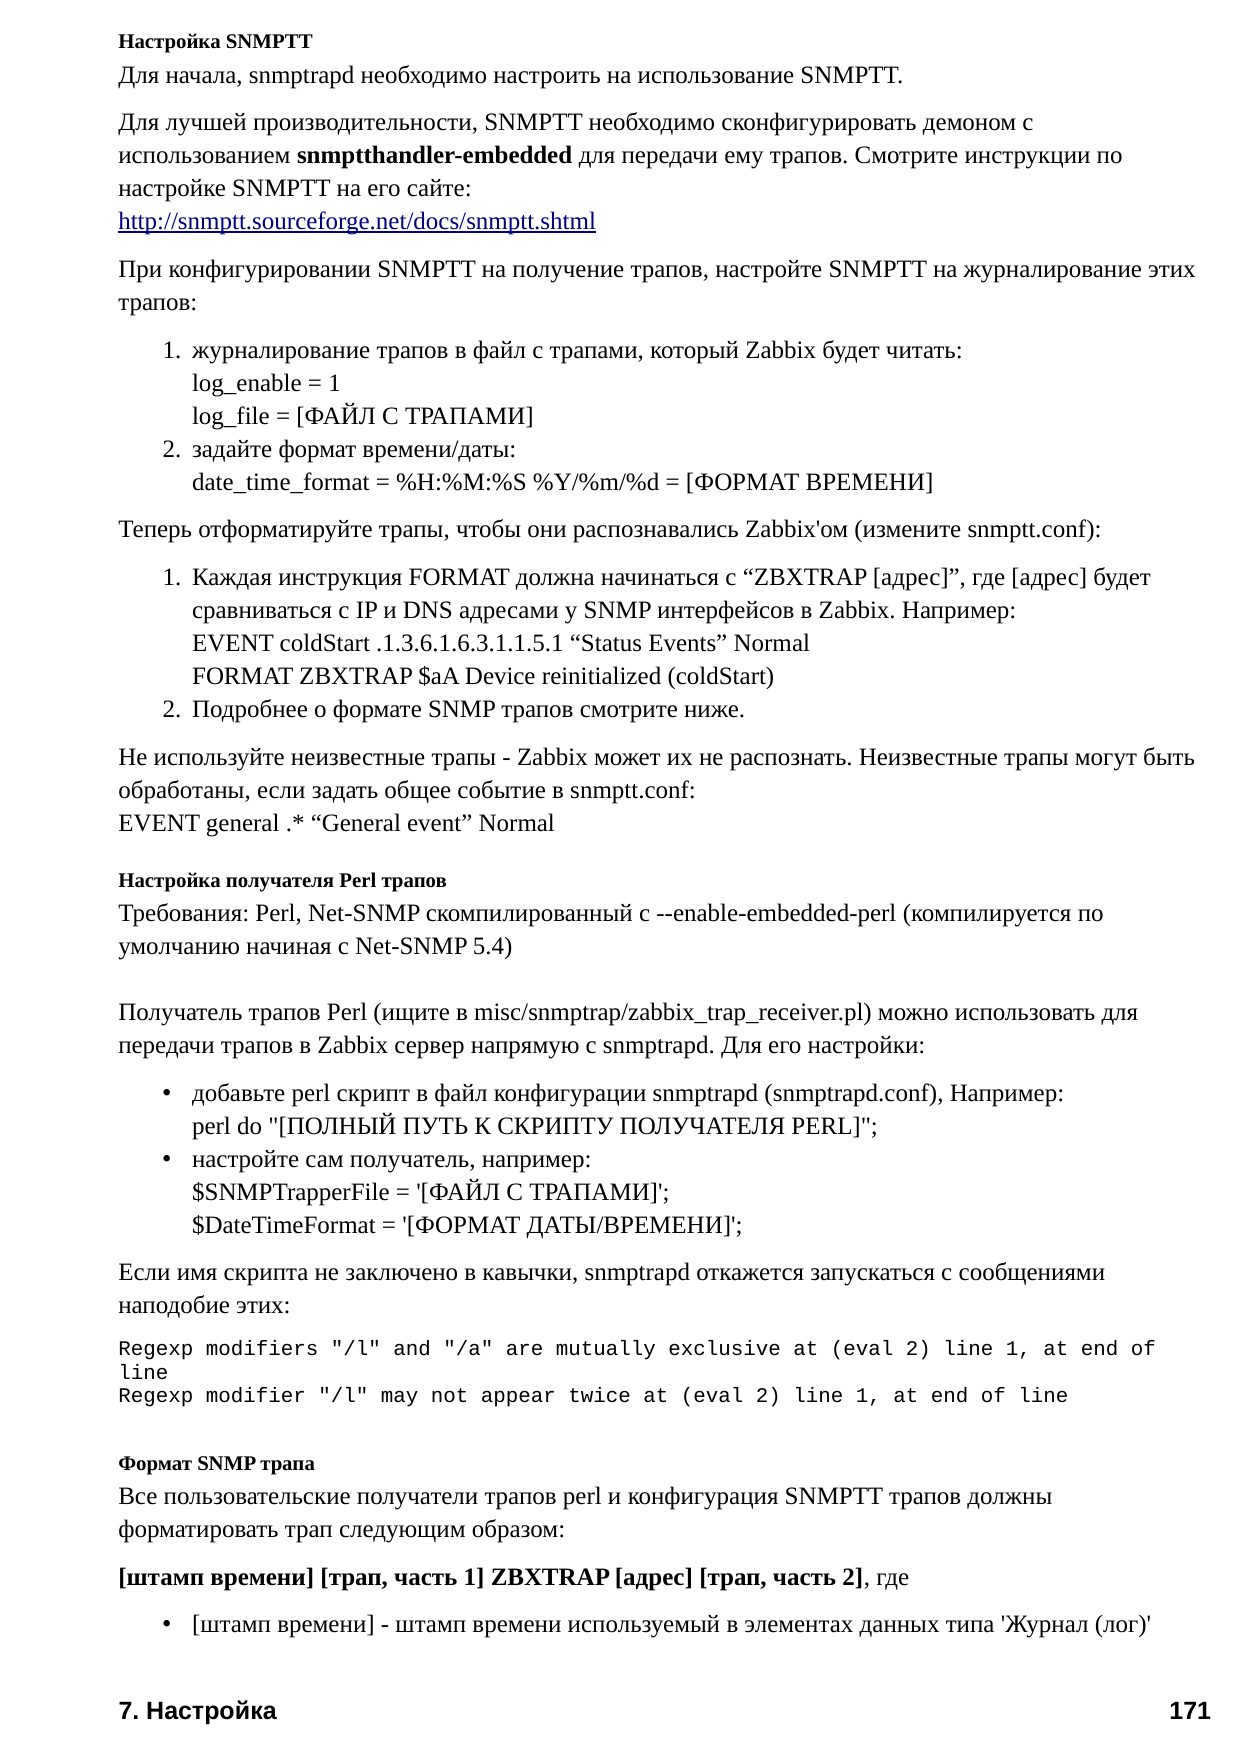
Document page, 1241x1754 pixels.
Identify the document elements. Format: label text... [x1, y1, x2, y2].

subtitle Настройка SNMPTT [118, 29, 1211, 53]
list журналирование трапов в файл с трапами, который Zabbix будет читать: log_enable = 1 log_file = [ФАЙЛ С ТРАПАМИ] [162, 335, 1211, 429]
text Regexp modifiers "/l" and "/a" are mutually exclusive at (eval 2) line 1, at end of line [118, 1338, 1211, 1385]
list настройте сам получатель, например: $SNMPTrapperFile = '[ФАЙЛ С ТРАПАМИ]'; $DateTimeFormat = '[ФОРМАТ ДАТЫ/ВРЕМЕНИ]'; [162, 1144, 1211, 1239]
text При конфигурировании SNMPTT на получение трапов, настройте SNMPTT на журналирование этих трапов: [118, 254, 1211, 316]
list задайте формат времени/даты: date_time_format = %H:%M:%S %Y/%m/%d = [ФОРМАТ ВРЕМЕНИ] [162, 434, 1211, 496]
list Подробнее о формате SNMP трапов смотрите ниже. [162, 694, 1211, 723]
subtitle Настройка получателя Perl трапов [118, 868, 1211, 892]
text Для начала, snmptrapd необходимо настроить на использование SNMPTT. [118, 60, 1211, 88]
text Не используйте неизвестные трапы - Zabbix может их не распознать. Неизвестные трапы могут быть обработаны, если задать общее событие в snmptt.conf: EVENT general .* “General event” Normal [118, 742, 1211, 836]
text Требования: Perl, Net-SNMP скомпилированный с --enable-embedded-perl (компилируется по умолчанию начиная с Net-SNMP 5.4) Получатель трапов Perl (ищите в misc/snmptrap/zabbix_trap_receiver.pl) можно использовать для передачи трапов в Zabbix сервер напрямую с snmptrapd. Для его настройки: [118, 898, 1211, 1059]
text Regexp modifier "/l" may not appear twice at (eval 2) line 1, at end of line [118, 1385, 1211, 1409]
text Если имя скрипта не заключено в кавычки, snmptrapd откажется запускаться с сообщениями наподобие этих: [118, 1257, 1211, 1319]
list [штамп времени] - штамп времени используемый в элементах данных типа 'Журнал (лог)' [162, 1609, 1211, 1638]
subtitle Формат SNMP трапа [118, 1451, 1211, 1475]
text Теперь отформатируйте трапы, чтобы они распознавались Zabbix'ом (измените snmptt.conf): [118, 514, 1211, 543]
list Каждая инструкция FORMAT должна начинаться с “ZBXTRAP [адрес]”, где [адрес] будет сравниваться с IP и DNS адресами у SNMP интерфейсов в Zabbix. Например: EVENT coldStart .1.3.6.1.6.3.1.1.5.1 “Status Events” Normal FORMAT ZBXTRAP $aA Device reinitialized (coldStart) [162, 562, 1211, 690]
text Все пользовательские получатели трапов perl и конфигурация SNMPTT трапов должны форматировать трап следующим образом: [118, 1481, 1211, 1543]
text [штамп времени] [трап, часть 1] ZBXTRAP [адрес] [трап, часть 2], где [118, 1562, 1211, 1591]
text Для лучшей производительности, SNMPTT необходимо сконфигурировать демоном с использованием snmptthandler-embedded для передачи ему трапов. Смотрите инструкции по настройке SNMPTT на его сайте: http://snmptt.sourceforge.net/docs/snmptt.shtml [118, 107, 1211, 235]
list добавьте perl скрипт в файл конфигурации snmptrapd (snmptrapd.conf), Например: perl do "[ПОЛНЫЙ ПУТЬ К СКРИПТУ ПОЛУЧАТЕЛЯ PERL]"; [162, 1078, 1211, 1139]
